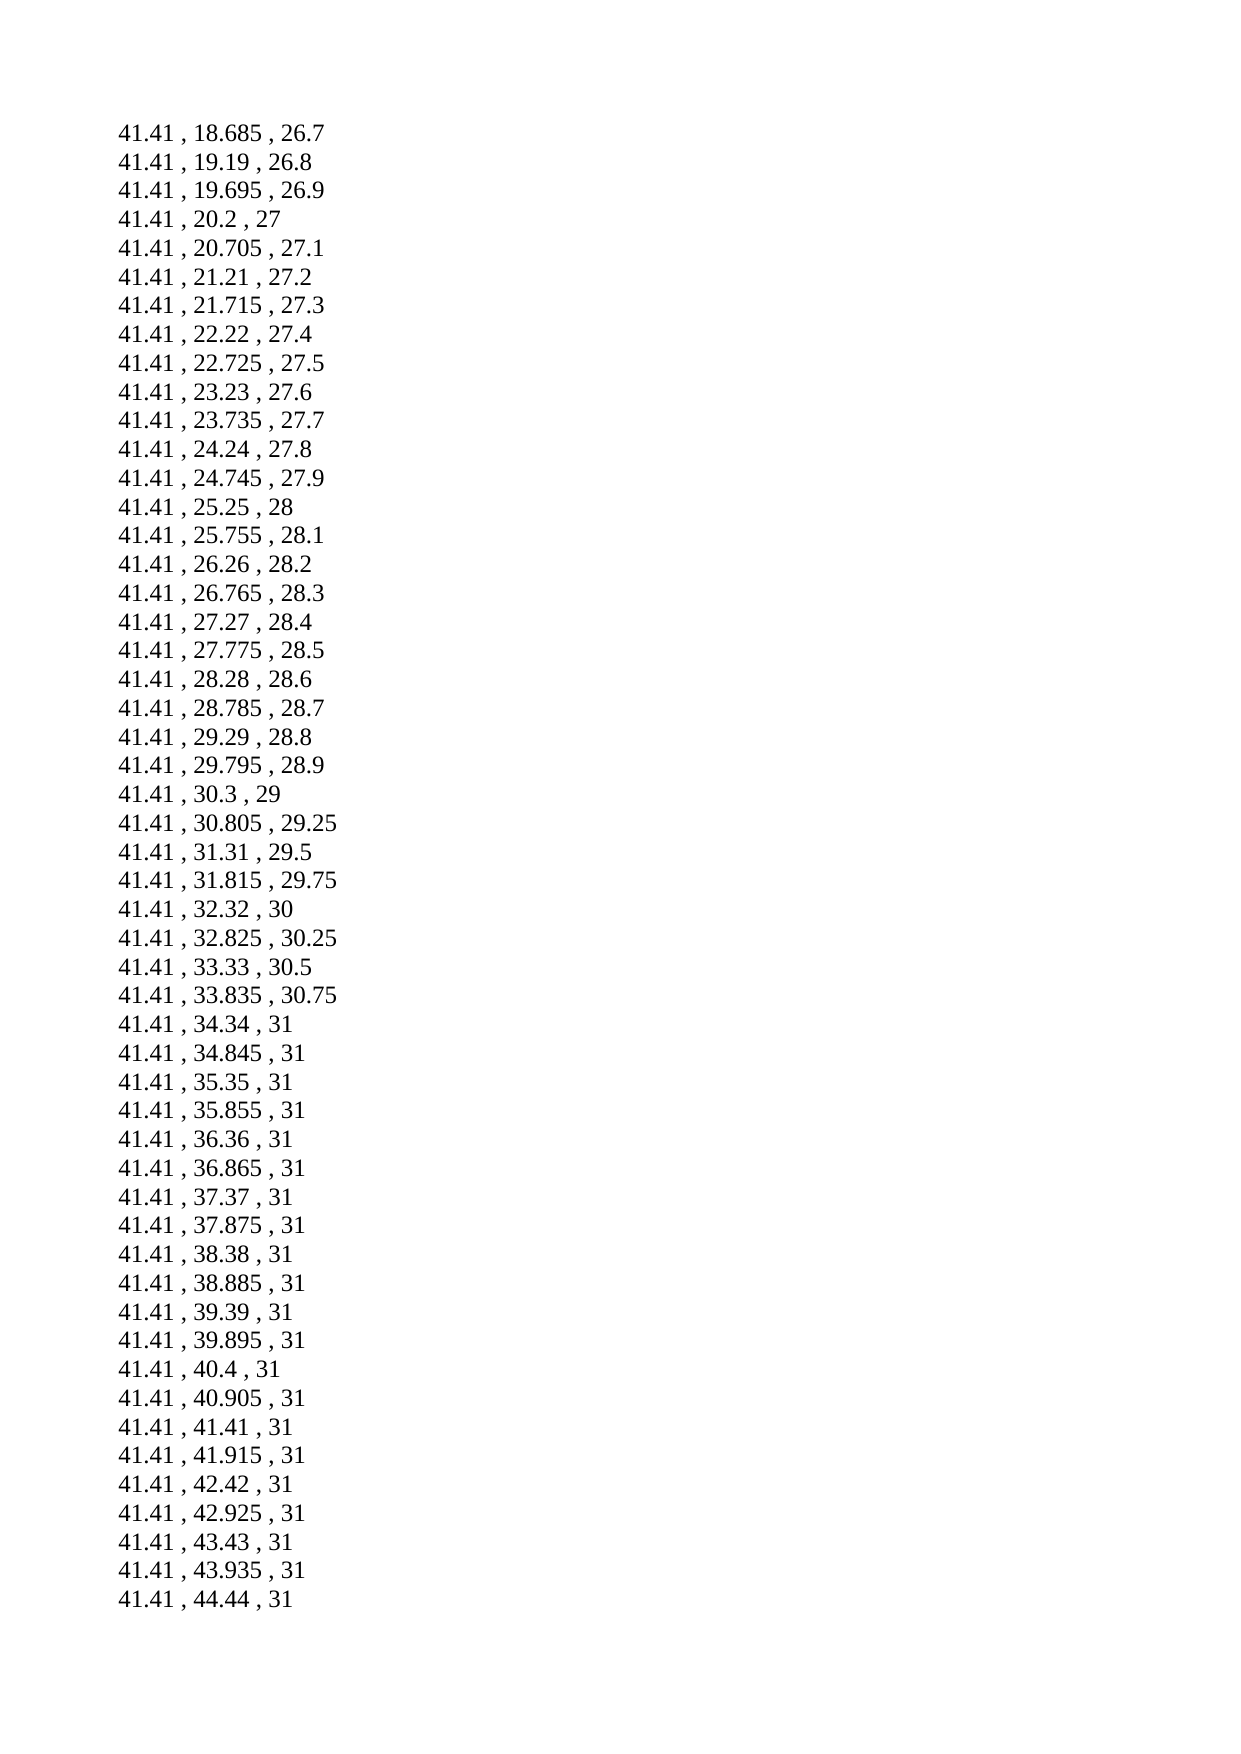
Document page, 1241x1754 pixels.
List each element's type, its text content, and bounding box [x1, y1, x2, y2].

text 41.41 , 21.715 , 27.3 [118, 291, 1122, 319]
text 41.41 , 23.23 , 27.6 [118, 377, 1122, 406]
text 41.41 , 35.35 , 31 [118, 1067, 1122, 1096]
text 41.41 , 40.905 , 31 [118, 1383, 1122, 1412]
text 41.41 , 36.36 , 31 [118, 1124, 1122, 1153]
text 41.41 , 27.775 , 28.5 [118, 636, 1122, 664]
text 41.41 , 29.795 , 28.9 [118, 751, 1122, 779]
text 41.41 , 43.43 , 31 [118, 1527, 1122, 1556]
text 41.41 , 21.21 , 27.2 [118, 262, 1122, 291]
text 41.41 , 34.34 , 31 [118, 1009, 1122, 1038]
text 41.41 , 18.685 , 26.7 [118, 118, 1122, 147]
text 41.41 , 19.695 , 26.9 [118, 176, 1122, 204]
text 41.41 , 37.37 , 31 [118, 1182, 1122, 1211]
text 41.41 , 30.805 , 29.25 [118, 808, 1122, 837]
text 41.41 , 20.2 , 27 [118, 204, 1122, 233]
text 41.41 , 38.38 , 31 [118, 1239, 1122, 1268]
text 41.41 , 32.825 , 30.25 [118, 923, 1122, 952]
text 41.41 , 36.865 , 31 [118, 1153, 1122, 1182]
text 41.41 , 43.935 , 31 [118, 1556, 1122, 1584]
text 41.41 , 23.735 , 27.7 [118, 406, 1122, 434]
text 41.41 , 42.42 , 31 [118, 1469, 1122, 1498]
text 41.41 , 44.44 , 31 [118, 1584, 1122, 1613]
text 41.41 , 24.24 , 27.8 [118, 434, 1122, 463]
text 41.41 , 28.28 , 28.6 [118, 664, 1122, 693]
text 41.41 , 39.39 , 31 [118, 1297, 1122, 1326]
text 41.41 , 41.915 , 31 [118, 1441, 1122, 1469]
text 41.41 , 34.845 , 31 [118, 1038, 1122, 1067]
text 41.41 , 19.19 , 26.8 [118, 147, 1122, 176]
text 41.41 , 30.3 , 29 [118, 779, 1122, 808]
text 41.41 , 39.895 , 31 [118, 1326, 1122, 1354]
text 41.41 , 24.745 , 27.9 [118, 463, 1122, 492]
text 41.41 , 28.785 , 28.7 [118, 693, 1122, 722]
text 41.41 , 32.32 , 30 [118, 894, 1122, 923]
text 41.41 , 31.815 , 29.75 [118, 866, 1122, 894]
text 41.41 , 20.705 , 27.1 [118, 233, 1122, 262]
text 41.41 , 40.4 , 31 [118, 1354, 1122, 1383]
text 41.41 , 26.26 , 28.2 [118, 549, 1122, 578]
text 41.41 , 38.885 , 31 [118, 1268, 1122, 1297]
text 41.41 , 25.755 , 28.1 [118, 521, 1122, 549]
text 41.41 , 27.27 , 28.4 [118, 607, 1122, 636]
text 41.41 , 22.22 , 27.4 [118, 319, 1122, 348]
text 41.41 , 41.41 , 31 [118, 1412, 1122, 1441]
text 41.41 , 29.29 , 28.8 [118, 722, 1122, 751]
text 41.41 , 25.25 , 28 [118, 492, 1122, 521]
text 41.41 , 22.725 , 27.5 [118, 348, 1122, 377]
text 41.41 , 31.31 , 29.5 [118, 837, 1122, 866]
text 41.41 , 26.765 , 28.3 [118, 578, 1122, 607]
text 41.41 , 35.855 , 31 [118, 1096, 1122, 1124]
text 41.41 , 33.33 , 30.5 [118, 952, 1122, 981]
text 41.41 , 33.835 , 30.75 [118, 981, 1122, 1009]
text 41.41 , 37.875 , 31 [118, 1211, 1122, 1239]
text 41.41 , 42.925 , 31 [118, 1498, 1122, 1527]
